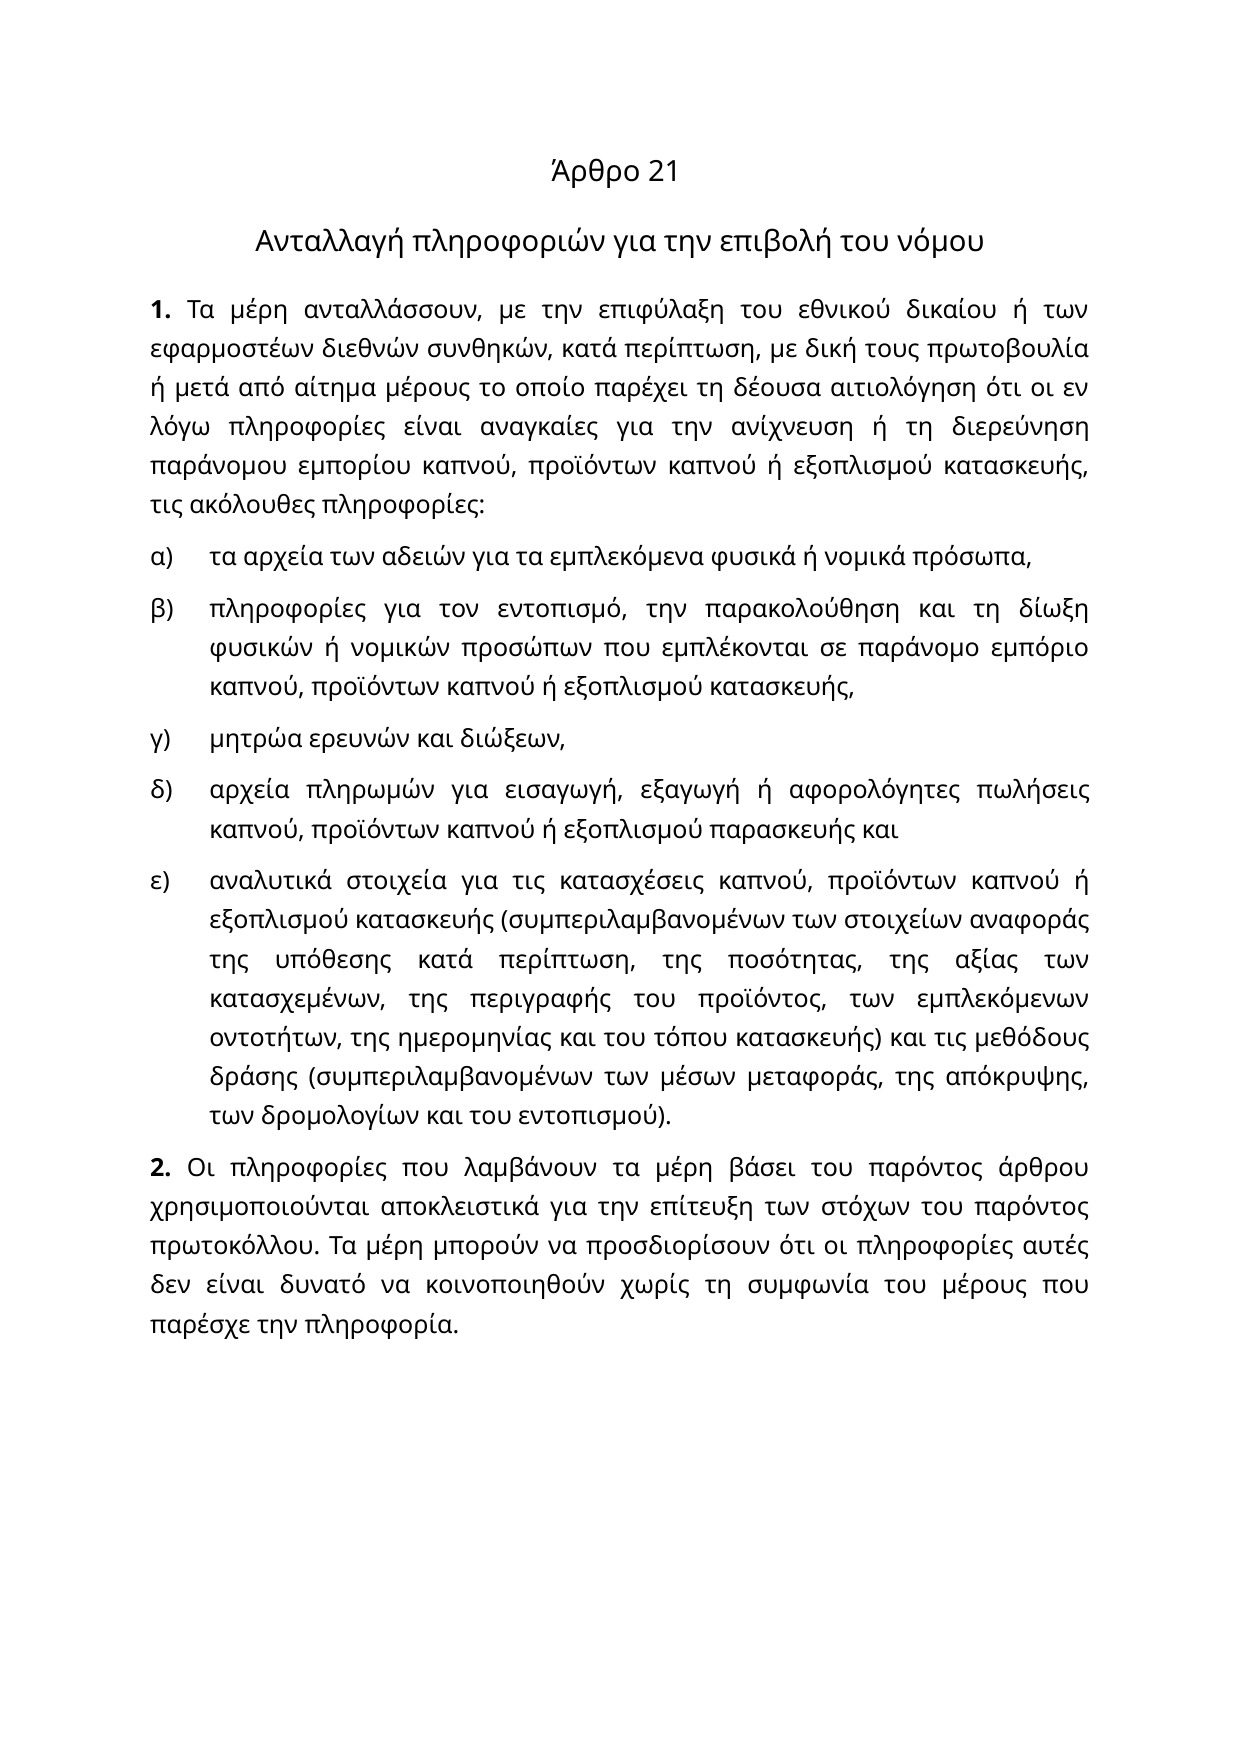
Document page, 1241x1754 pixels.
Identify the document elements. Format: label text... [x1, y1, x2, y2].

list α) τα αρχεία των αδειών για τα εμπλεκόμενα φυσικά ή νομικά πρόσωπα, [150, 539, 1090, 573]
subtitle Άρθρο 21 [150, 150, 1090, 190]
list δ) αρχεία πληρωμών για εισαγωγή, εξαγωγή ή αφορολόγητες πωλήσεις καπνού, προϊόντων καπνού ή εξοπλισμού παρασκευής και [150, 772, 1090, 845]
list ε) αναλυτικά στοιχεία για τις κατασχέσεις καπνού, προϊόντων καπνού ή εξοπλισμού κατασκευής (συμπεριλαμβανομένων των στοιχείων αναφοράς της υπόθεσης κατά περίπτωση, της ποσότητας, της αξίας των κατασχεμένων, της περιγραφής του προϊόντος, των εμπλεκόμενων οντοτήτων, της ημερομηνίας και του τόπου κατασκευής) και τις μεθόδους δράσης (συμπεριλαμβανομένων των μέσων μεταφοράς, της απόκρυψης, των δρομολογίων και του εντοπισμού). [150, 863, 1090, 1132]
list β) πληροφορίες για τον εντοπισμό, την παρακολούθηση και τη δίωξη φυσικών ή νομικών προσώπων που εμπλέκονται σε παράνομο εμπόριο καπνού, προϊόντων καπνού ή εξοπλισμού κατασκευής, [150, 590, 1090, 703]
text 1. Τα μέρη ανταλλάσσουν, με την επιφύλαξη του εθνικού δικαίου ή των εφαρμοστέων διεθνών συνθηκών, κατά περίπτωση, με δική τους πρωτοβουλία ή μετά από αίτημα μέρους το οποίο παρέχει τη δέουσα αιτιολόγηση ότι οι εν λόγω πληροφορίες είναι αναγκαίες για την ανίχνευση ή τη διερεύνηση παράνομου εμπορίου καπνού, προϊόντων καπνού ή εξοπλισμού κατασκευής, τις ακόλουθες πληροφορίες: [150, 291, 1090, 521]
text 2. Οι πληροφορίες που λαμβάνουν τα μέρη βάσει του παρόντος άρθρου χρησιμοποιούνται αποκλειστικά για την επίτευξη των στόχων του παρόντος πρωτοκόλλου. Τα μέρη μπορούν να προσδιορίσουν ότι οι πληροφορίες αυτές δεν είναι δυνατό να κοινοποιηθούν χωρίς τη συμφωνία του μέρους που παρέσχε την πληροφορία. [150, 1149, 1090, 1340]
list γ) μητρώα ερευνών και διώξεων, [150, 720, 1090, 754]
subtitle Ανταλλαγή πληροφοριών για την επιβολή του νόμου [150, 221, 1090, 260]
